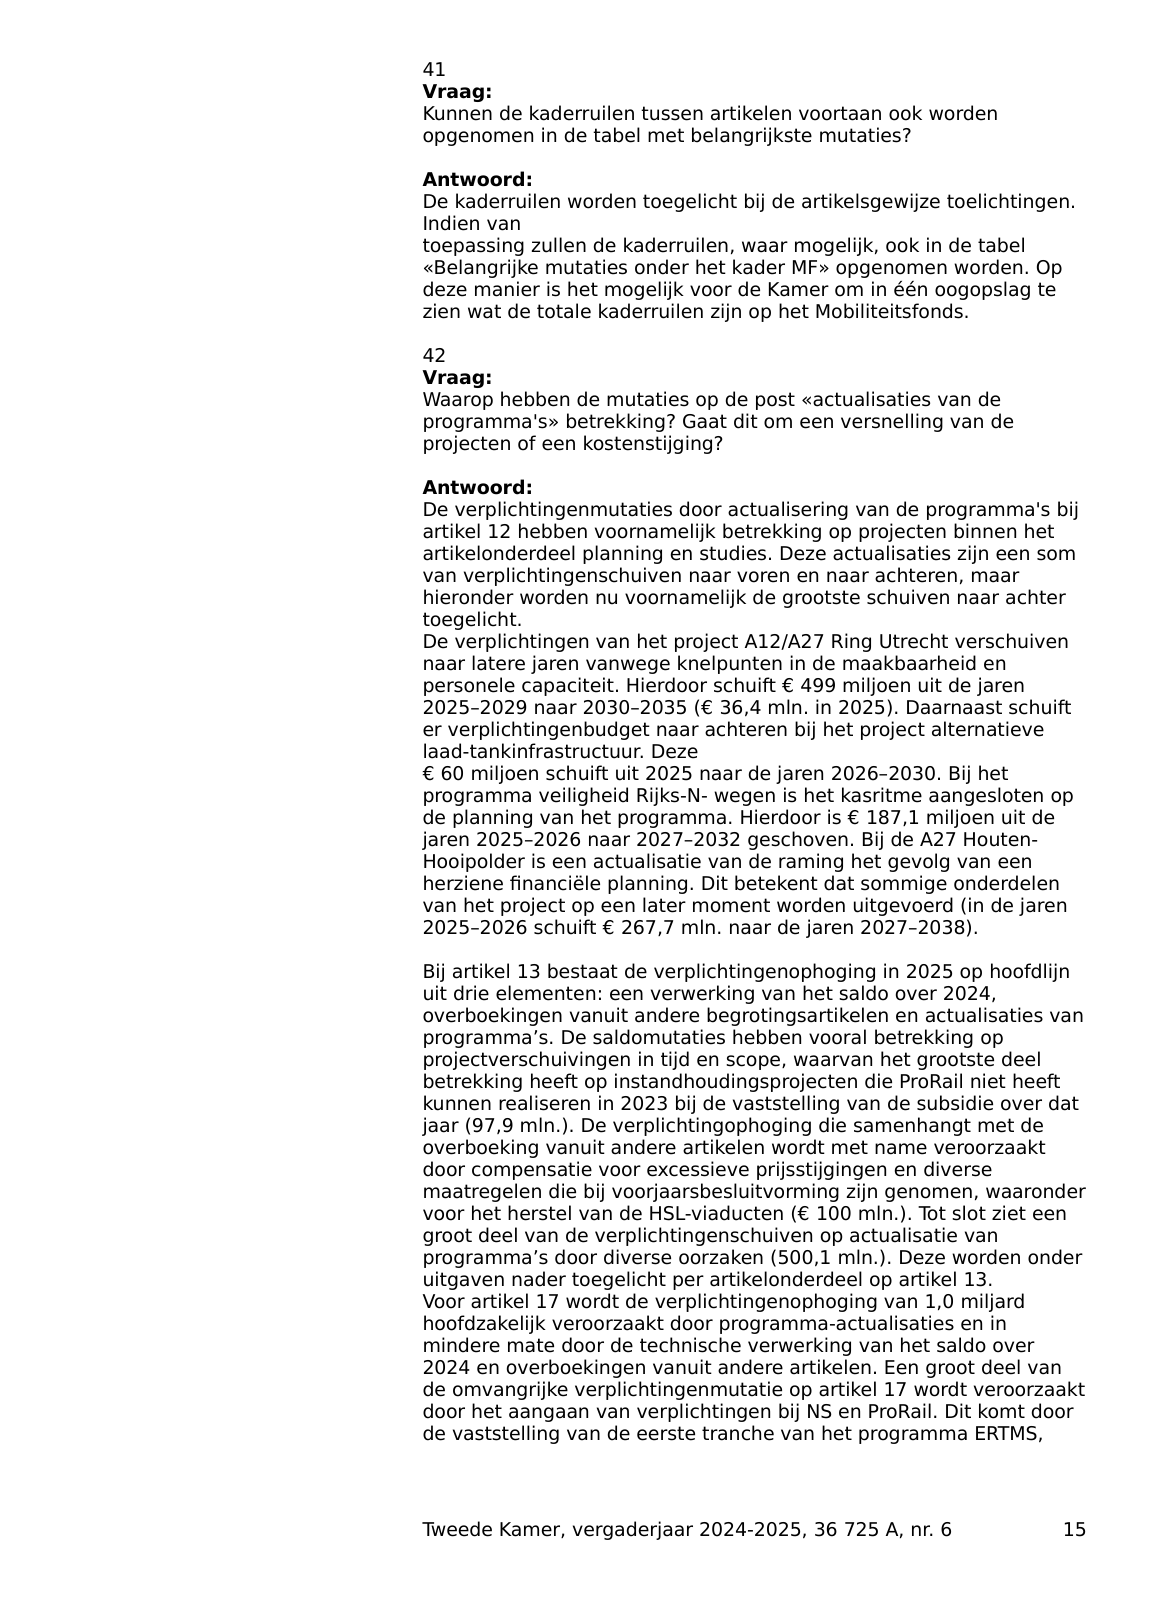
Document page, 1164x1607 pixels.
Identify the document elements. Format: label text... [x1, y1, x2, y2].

text Voor artikel 17 wordt de verplichtingenophoging van 1,0 miljard hoofdzakelijk veroorzaakt door programma-actualisaties en in mindere mate door de technische verwerking van het saldo over 2024 en overboekingen vanuit andere artikelen. Een groot deel van de omvangrijke verplichtingenmutatie op artikel 17 wordt veroorzaakt door het aangaan van verplichtingen bij NS en ProRail. Dit komt door de vaststelling van de eerste tranche van het programma ERTMS, [422, 1291, 1087, 1444]
text Antwoord: [422, 169, 1087, 191]
text Waarop hebben de mutaties op de post «actualisaties van de programma's» betrekking? Gaat dit om een versnelling van de projecten of een kostenstijging? [422, 389, 1087, 455]
text De kaderruilen worden toegelicht bij de artikelsgewijze toelichtingen. Indien van [422, 191, 1087, 235]
text € 60 miljoen schuift uit 2025 naar de jaren 2026–2030. Bij het programma veiligheid Rijks-N- wegen is het kasritme aangesloten op de planning van het programma. Hierdoor is € 187,1 miljoen uit de jaren 2025–2026 naar 2027–2032 geschoven. Bij de A27 Houten-Hooipolder is een actualisatie van de raming het gevolg van een herziene financiële planning. Dit betekent dat sommige onderdelen van het project op een later moment worden uitgevoerd (in de jaren 2025–2026 schuift € 267,7 mln. naar de jaren 2027–2038). [422, 763, 1087, 939]
text toepassing zullen de kaderruilen, waar mogelijk, ook in de tabel «Belangrijke mutaties onder het kader MF» opgenomen worden. Op deze manier is het mogelijk voor de Kamer om in één oogopslag te zien wat de totale kaderruilen zijn op het Mobiliteitsfonds. [422, 235, 1087, 323]
text De verplichtingen van het project A12/A27 Ring Utrecht verschuiven naar latere jaren vanwege knelpunten in de maakbaarheid en personele capaciteit. Hierdoor schuift € 499 miljoen uit de jaren 2025–2029 naar 2030–2035 (€ 36,4 mln. in 2025). Daarnaast schuift er verplichtingenbudget naar achteren bij het project alternatieve laad-tankinfrastructuur. Deze [422, 631, 1087, 763]
text De verplichtingenmutaties door actualisering van de programma's bij artikel 12 hebben voornamelijk betrekking op projecten binnen het artikelonderdeel planning en studies. Deze actualisaties zijn een som van verplichtingenschuiven naar voren en naar achteren, maar hieronder worden nu voornamelijk de grootste schuiven naar achter toegelicht. [422, 499, 1087, 631]
text Vraag: [422, 367, 1087, 389]
text 42 [422, 345, 1087, 367]
text Vraag: [422, 81, 1087, 103]
text Kunnen de kaderruilen tussen artikelen voortaan ook worden opgenomen in de tabel met belangrijkste mutaties? [422, 103, 1087, 147]
text Antwoord: [422, 477, 1087, 499]
text Bij artikel 13 bestaat de verplichtingenophoging in 2025 op hoofdlijn uit drie elementen: een verwerking van het saldo over 2024, overboekingen vanuit andere begrotingsartikelen en actualisaties van programma’s. De saldomutaties hebben vooral betrekking op projectverschuivingen in tijd en scope, waarvan het grootste deel betrekking heeft op instandhoudingsprojecten die ProRail niet heeft kunnen realiseren in 2023 bij de vaststelling van de subsidie over dat jaar (97,9 mln.). De verplichtingophoging die samenhangt met de overboeking vanuit andere artikelen wordt met name veroorzaakt door compensatie voor excessieve prijsstijgingen en diverse maatregelen die bij voorjaarsbesluitvorming zijn genomen, waaronder voor het herstel van de HSL-viaducten (€ 100 mln.). Tot slot ziet een groot deel van de verplichtingenschuiven op actualisatie van programma’s door diverse oorzaken (500,1 mln.). Deze worden onder uitgaven nader toegelicht per artikelonderdeel op artikel 13. [422, 961, 1087, 1291]
text 41 [422, 59, 1087, 81]
